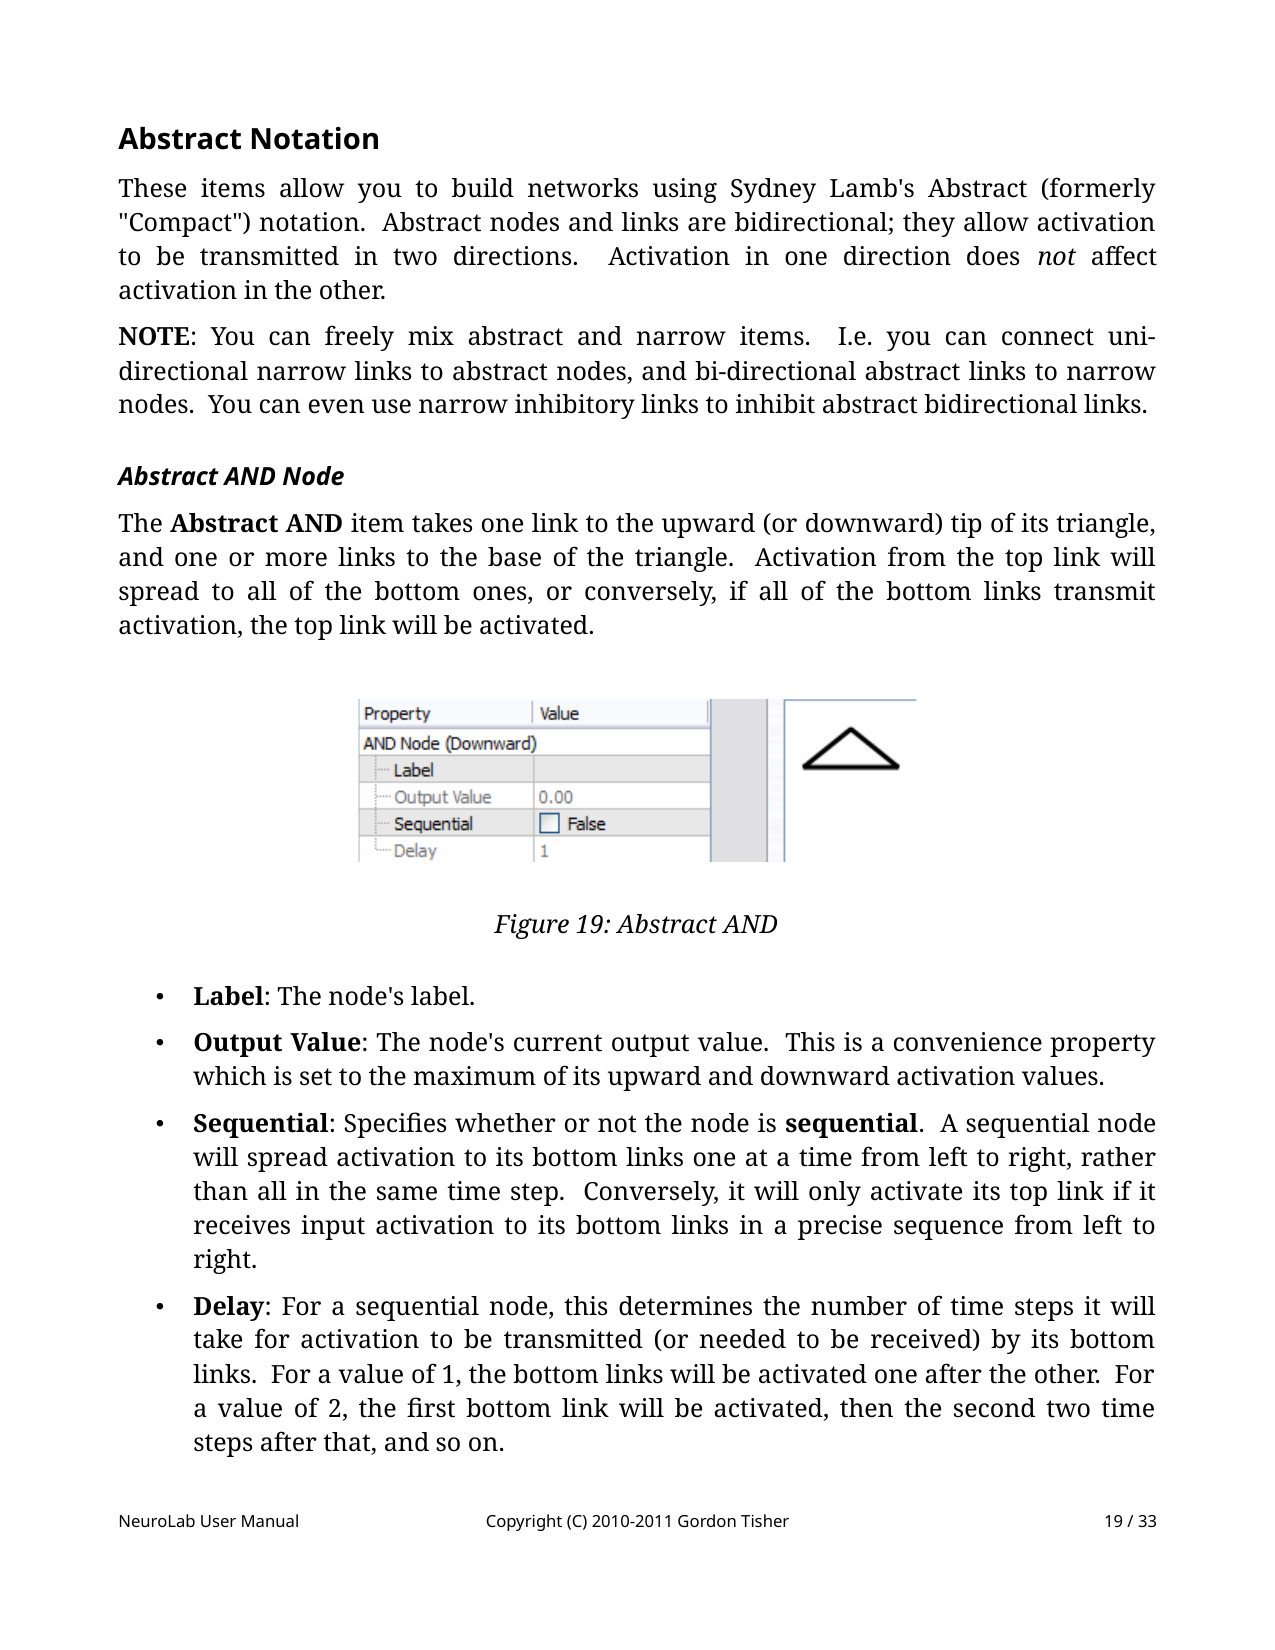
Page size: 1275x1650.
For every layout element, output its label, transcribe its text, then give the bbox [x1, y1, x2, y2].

text The Abstract AND item takes one link to the upward (or downward) tip of its triangle, and one or more links to the base of the triangle. Activation from the top link will spread to all of the bottom ones, or conversely, if all of the bottom links transmit activation, the top link will be activated. [118, 505, 1157, 642]
text NOTE: You can freely mix abstract and narrow items. I.e. you can connect uni-directional narrow links to abstract nodes, and bi-directional abstract links to narrow nodes. You can even use narrow inhibitory links to inhibit abstract bidirectional links. [118, 319, 1157, 421]
subtitle Abstract Notation [118, 118, 1157, 158]
list Sequential: Specifies whether or not the node is sequential. A sequential node will spread activation to its bottom links one at a time from left to right, rather than all in the same time step. Conversely, it will only activate its top link if it receives input activation to its bottom links in a precise sequence from left to right. [156, 1105, 1157, 1276]
subtitle Abstract AND Node [118, 459, 1157, 493]
picture [358, 699, 917, 862]
list Label: The node's label. [156, 978, 1157, 1012]
text These items allow you to build networks using Sydney Lamb's Abstract (formerly "Compact") notation. Abstract nodes and links are bidirectional; they allow activation to be transmitted in two directions. Activation in one direction does not affect activation in the other. [118, 170, 1157, 307]
text Figure 19: Abstract AND [118, 862, 1157, 941]
list Delay: For a sequential node, this determines the number of time steps it will take for activation to be transmitted (or needed to be received) by its bottom links. For a value of 1, the bottom links will be activated one after the other. For a value of 2, the first bottom link will be activated, then the second two time steps after that, and so on. [156, 1288, 1157, 1458]
list Output Value: The node's current output value. This is a convenience property which is set to the maximum of its upward and downward activation values. [156, 1025, 1157, 1093]
